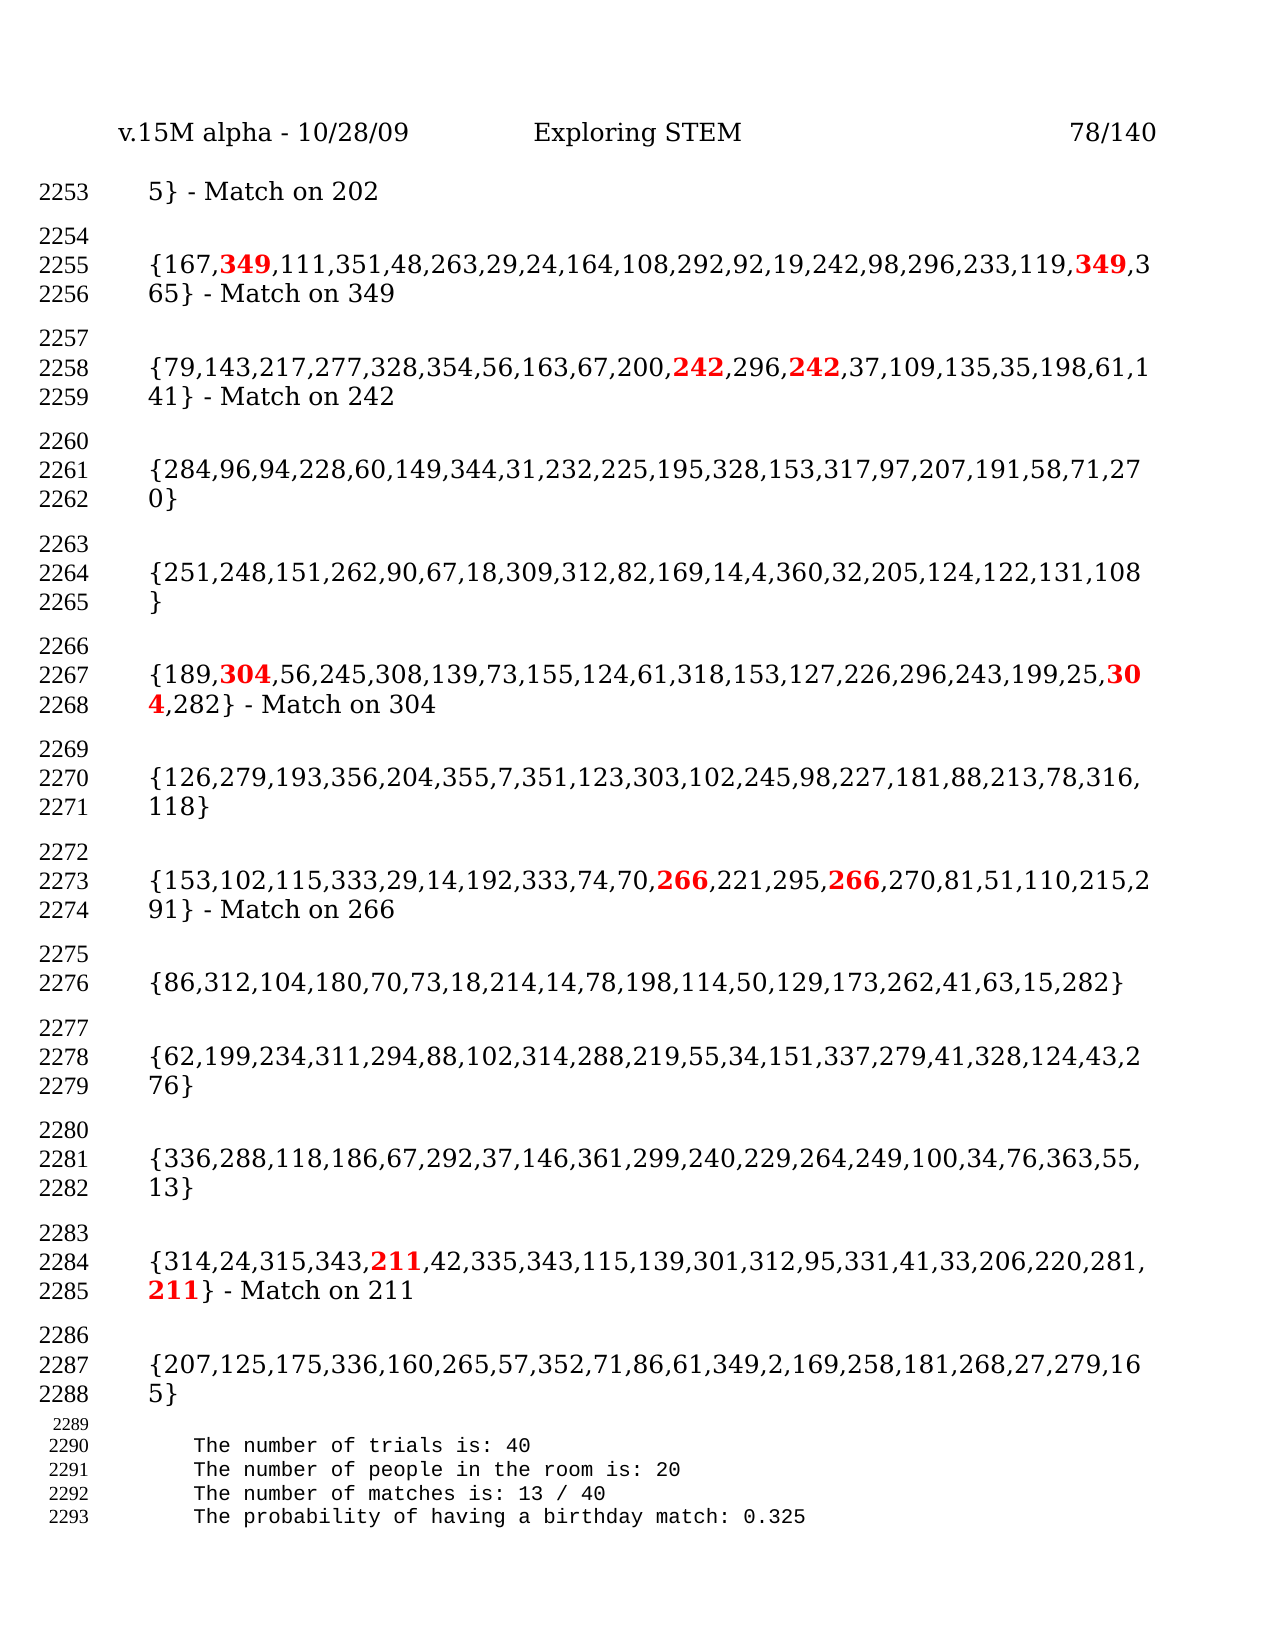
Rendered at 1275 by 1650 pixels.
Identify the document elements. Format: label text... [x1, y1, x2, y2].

text {62,199,234,311,294,88,102,314,288,219,55,34,151,337,279,41,328,124,43,276} [148, 1013, 1157, 1100]
text {153,102,115,333,29,14,192,333,74,70,266,221,295,266,270,81,51,110,215,291} - Match on 266 [148, 837, 1157, 924]
text {336,288,118,186,67,292,37,146,361,299,240,229,264,249,100,34,76,363,55,13} [148, 1115, 1157, 1203]
text {314,24,315,343,211,42,335,343,115,139,301,312,95,331,41,33,206,220,281,211} - Match on 211 [148, 1218, 1157, 1306]
text {86,312,104,180,70,73,18,214,14,78,198,114,50,129,173,262,41,63,15,282} [148, 939, 1157, 998]
text The number of matches is: 13 / 40 [118, 1483, 1157, 1506]
text The number of people in the room is: 20 [118, 1459, 1157, 1483]
text {79,143,217,277,328,354,56,163,67,200,242,296,242,37,109,135,35,198,61,141} - Match on 242 [148, 324, 1157, 411]
text 5} - Match on 202 [148, 177, 1157, 206]
text The number of trials is: 40 [118, 1436, 1157, 1459]
text {284,96,94,228,60,149,344,31,232,225,195,328,153,317,97,207,191,58,71,270} [148, 426, 1157, 514]
text {207,125,175,336,160,265,57,352,71,86,61,349,2,169,258,181,268,27,279,165} [148, 1321, 1157, 1408]
text {189,304,56,245,308,139,73,155,124,61,318,153,127,226,296,243,199,25,304,282} - Match on 304 [148, 631, 1157, 719]
text The probability of having a birthday match: 0.325 [118, 1506, 1157, 1530]
text {251,248,151,262,90,67,18,309,312,82,169,14,4,360,32,205,124,122,131,108} [148, 529, 1157, 616]
text {167,349,111,351,48,263,29,24,164,108,292,92,19,242,98,296,233,119,349,365} - Match on 349 [148, 221, 1157, 309]
text {126,279,193,356,204,355,7,351,123,303,102,245,98,227,181,88,213,78,316,118} [148, 734, 1157, 822]
